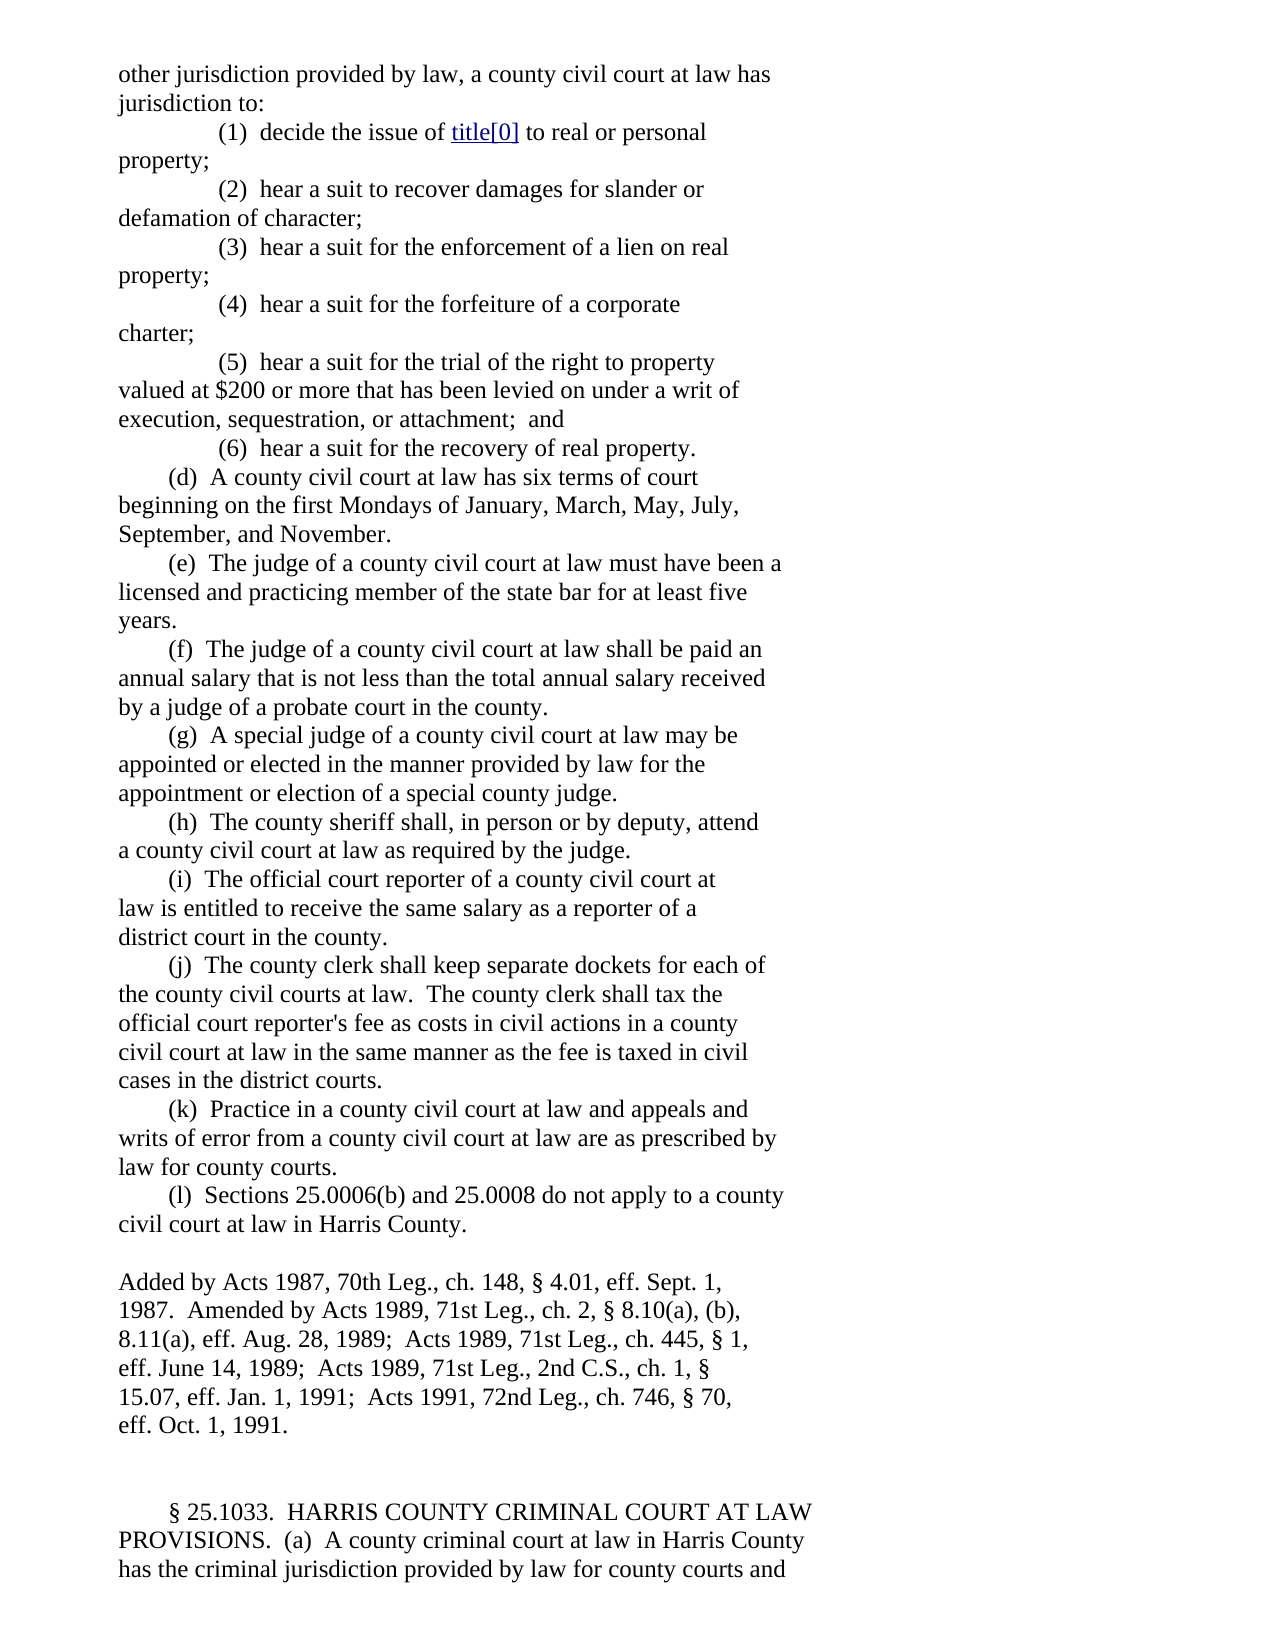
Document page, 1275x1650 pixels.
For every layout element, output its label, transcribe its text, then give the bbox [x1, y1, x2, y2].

text 8.11(a), eff. Aug. 28, 1989; Acts 1989, 71st Leg., ch. 445, § 1, [118, 1324, 1216, 1353]
text licensed and practicing member of the state bar for at least five [118, 577, 1216, 605]
text (5) hear a suit for the trial of the right to property [118, 347, 1216, 375]
text official court reporter's fee as costs in civil actions in a county [118, 1008, 1216, 1037]
text annual salary that is not less than the total annual salary received [118, 663, 1216, 692]
text eff. June 14, 1989; Acts 1989, 71st Leg., 2nd C.S., ch. 1, § [118, 1353, 1216, 1382]
text (6) hear a suit for the recovery of real property. [118, 433, 1216, 462]
text valued at $200 or more that has been levied on under a writ of [118, 375, 1216, 404]
text (e) The judge of a county civil court at law must have been a [118, 548, 1216, 577]
text other jurisdiction provided by law, a county civil court at law has [118, 59, 1216, 88]
text the county civil courts at law. The county clerk shall tax the [118, 979, 1216, 1008]
text (h) The county sheriff shall, in person or by deputy, attend [118, 807, 1216, 835]
text (k) Practice in a county civil court at law and appeals and [118, 1094, 1216, 1123]
text years. [118, 605, 1216, 634]
text § 25.1033. HARRIS COUNTY CRIMINAL COURT AT LAW [118, 1497, 1216, 1525]
text Added by Acts 1987, 70th Leg., ch. 148, § 4.01, eff. Sept. 1, [118, 1267, 1216, 1295]
text execution, sequestration, or attachment; and [118, 404, 1216, 433]
text a county civil court at law as required by the judge. [118, 835, 1216, 864]
text (i) The official court reporter of a county civil court at [118, 864, 1216, 893]
text by a judge of a probate court in the county. [118, 692, 1216, 720]
text property; [118, 145, 1216, 174]
text appointment or election of a special county judge. [118, 778, 1216, 807]
text 1987. Amended by Acts 1989, 71st Leg., ch. 2, § 8.10(a), (b), [118, 1295, 1216, 1324]
text appointed or elected in the manner provided by law for the [118, 749, 1216, 778]
text jurisdiction to: [118, 88, 1216, 117]
text September, and November. [118, 519, 1216, 548]
text (l) Sections 25.0006(b) and 25.0008 do not apply to a county [118, 1180, 1216, 1209]
text 15.07, eff. Jan. 1, 1991; Acts 1991, 72nd Leg., ch. 746, § 70, [118, 1382, 1216, 1410]
text (j) The county clerk shall keep separate dockets for each of [118, 950, 1216, 979]
text (2) hear a suit to recover damages for slander or [118, 174, 1216, 203]
text (1) decide the issue of title[0] to real or personal [118, 117, 1216, 145]
text has the criminal jurisdiction provided by law for county courts and [118, 1554, 1216, 1583]
text defamation of character; [118, 203, 1216, 232]
text cases in the district courts. [118, 1065, 1216, 1094]
text eff. Oct. 1, 1991. [118, 1410, 1216, 1439]
text (3) hear a suit for the enforcement of a lien on real [118, 232, 1216, 260]
text (g) A special judge of a county civil court at law may be [118, 720, 1216, 749]
text writs of error from a county civil court at law are as prescribed by [118, 1123, 1216, 1152]
text law for county courts. [118, 1152, 1216, 1180]
text (4) hear a suit for the forfeiture of a corporate [118, 289, 1216, 318]
text law is entitled to receive the same salary as a reporter of a [118, 893, 1216, 922]
text (d) A county civil court at law has six terms of court [118, 462, 1216, 490]
text PROVISIONS. (a) A county criminal court at law in Harris County [118, 1525, 1216, 1554]
text civil court at law in the same manner as the fee is taxed in civil [118, 1037, 1216, 1065]
text charter; [118, 318, 1216, 347]
text civil court at law in Harris County. [118, 1209, 1216, 1238]
text (f) The judge of a county civil court at law shall be paid an [118, 634, 1216, 663]
text property; [118, 260, 1216, 289]
text beginning on the first Mondays of January, March, May, July, [118, 490, 1216, 519]
text district court in the county. [118, 922, 1216, 950]
